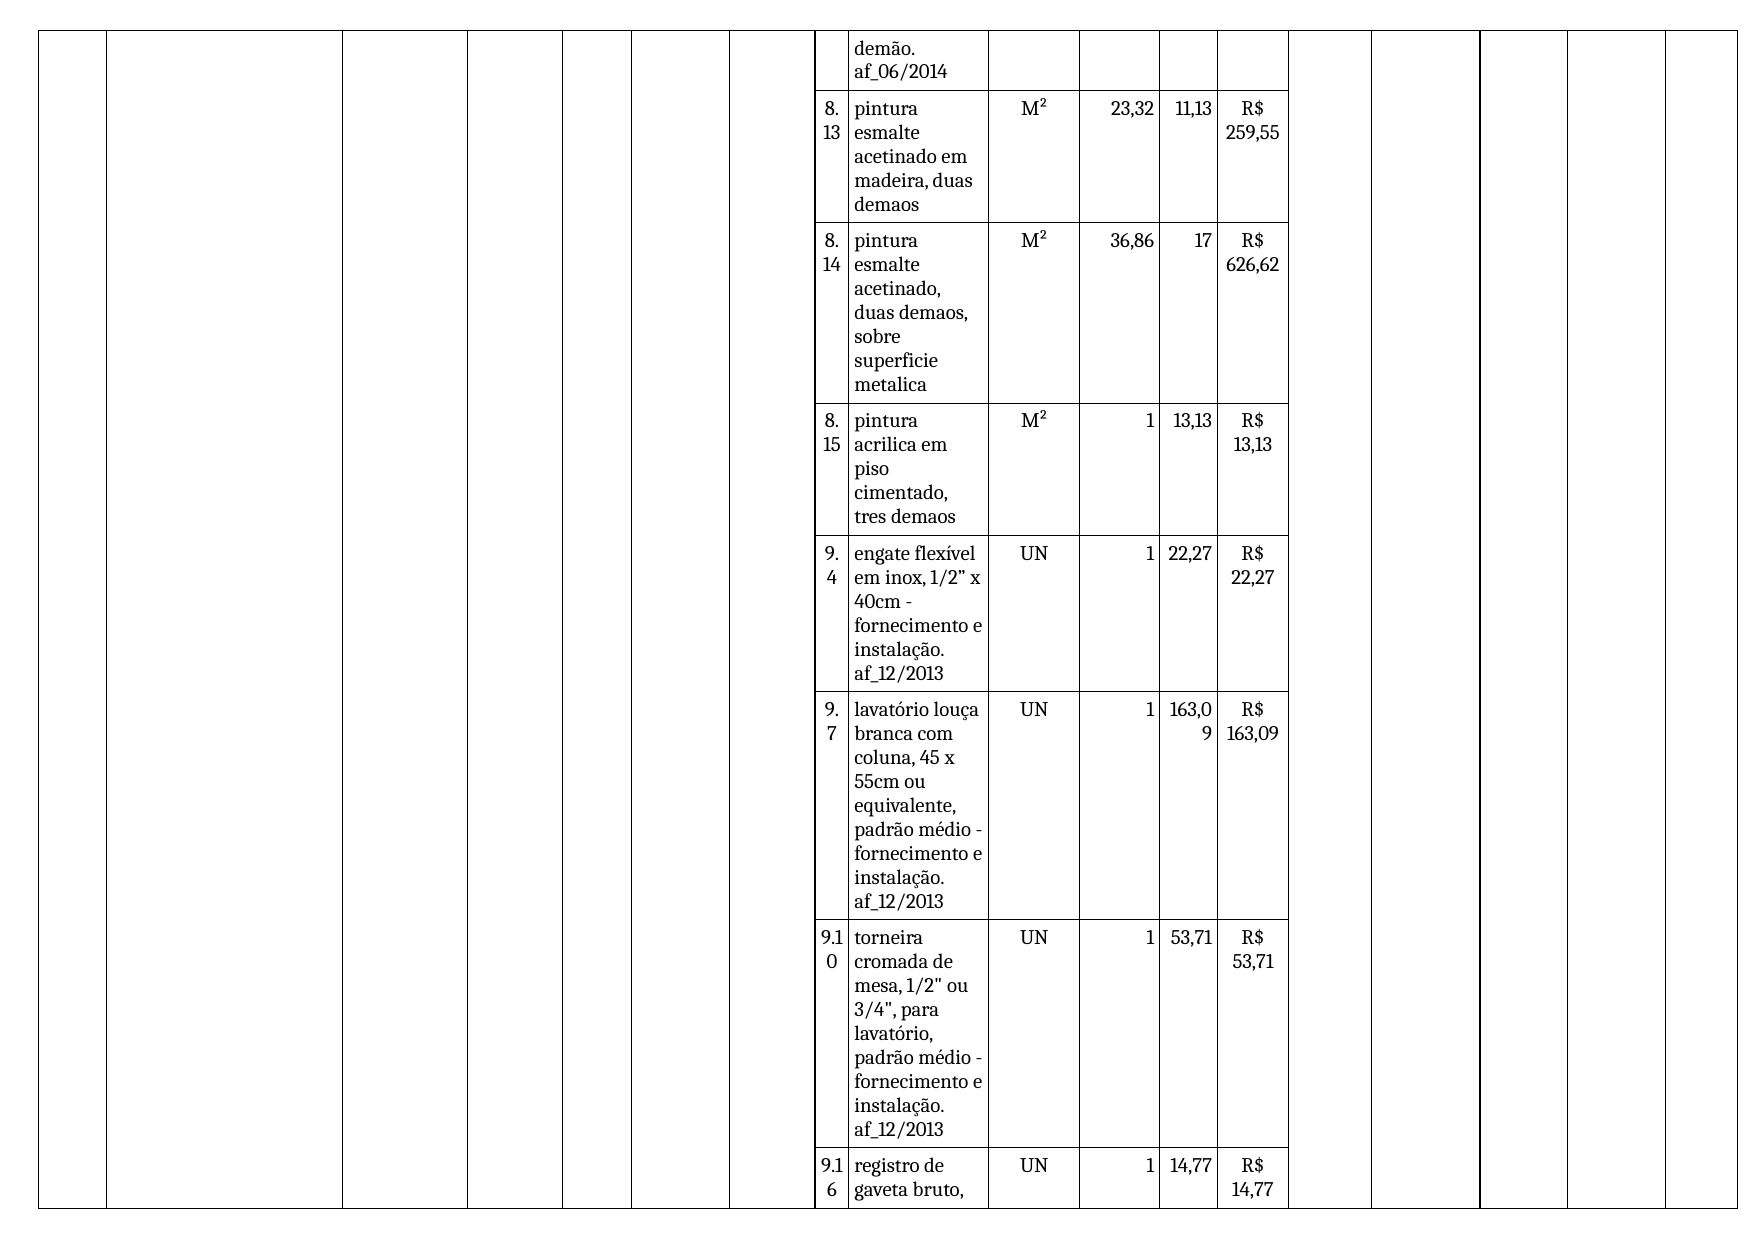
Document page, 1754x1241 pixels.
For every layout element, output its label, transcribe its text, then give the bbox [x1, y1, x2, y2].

table_cell UN [989, 692, 1079, 919]
table_cell [816, 31, 848, 90]
table_cell 8.15 [816, 404, 848, 535]
table_cell demão. af_06/2014 [849, 31, 988, 90]
table_cell 9.16 [816, 1148, 848, 1208]
table_cell torneira cromada de mesa, 1/2" ou 3/4", para lavatório, padrão médio - fornecimento e instalação. af_12/2013 [849, 920, 988, 1147]
table_cell [1289, 31, 1371, 1208]
table_cell 1 [1080, 920, 1159, 1147]
table_cell [1666, 31, 1737, 1208]
table_cell R$ 14,77 [1218, 1148, 1288, 1208]
table_cell pintura acrilica em piso cimentado, tres demaos [849, 404, 988, 535]
table_cell M² [989, 223, 1079, 402]
table_cell [39, 31, 106, 1208]
table_cell UN [989, 920, 1079, 1147]
table_cell pintura esmalte acetinado em madeira, duas demaos [849, 91, 988, 222]
table_cell 1 [1080, 1148, 1159, 1208]
table_cell 9.10 [816, 920, 848, 1147]
table_cell 22,27 [1160, 536, 1217, 691]
table_cell [1372, 31, 1479, 1208]
table_cell M² [989, 404, 1079, 535]
table_cell M² [989, 91, 1079, 222]
table_cell 11,13 [1160, 91, 1217, 222]
table_cell 8.14 [816, 223, 848, 402]
table_cell 1 [1080, 692, 1159, 919]
table_cell 13,13 [1160, 404, 1217, 535]
table_cell lavatório louça branca com coluna, 45 x 55cm ou equivalente, padrão médio - fornecimento e instalação. af_12/2013 [849, 692, 988, 919]
table_cell [1481, 31, 1567, 1208]
table_cell [1568, 31, 1665, 1208]
table_cell 1 [1080, 536, 1159, 691]
table_cell UN [989, 1148, 1079, 1208]
table_cell engate flexível em inox, 1/2” x 40cm - fornecimento e instalação. af_12/2013 [849, 536, 988, 691]
table_cell [1080, 31, 1159, 90]
table_cell R$ 259,55 [1218, 91, 1288, 222]
table_cell [730, 31, 814, 1208]
table_cell [563, 31, 631, 1208]
table_cell 14,77 [1160, 1148, 1217, 1208]
table_cell R$ 626,62 [1218, 223, 1288, 402]
table_cell 17 [1160, 223, 1217, 402]
table_cell [343, 31, 467, 1208]
table_cell 53,71 [1160, 920, 1217, 1147]
table_cell 163,09 [1160, 692, 1217, 919]
table_cell UN [989, 536, 1079, 691]
table_cell R$ 163,09 [1218, 692, 1288, 919]
table_cell [989, 31, 1079, 90]
table_cell [1160, 31, 1217, 90]
table_cell R$ 53,71 [1218, 920, 1288, 1147]
table_cell [1218, 31, 1288, 90]
table_cell 23,32 [1080, 91, 1159, 222]
table_cell [107, 31, 342, 1208]
table_cell registro de gaveta bruto, [849, 1148, 988, 1208]
table_cell 9.7 [816, 692, 848, 919]
table_cell R$ 22,27 [1218, 536, 1288, 691]
table_cell 36,86 [1080, 223, 1159, 402]
table_cell pintura esmalte acetinado, duas demaos, sobre superficie metalica [849, 223, 988, 402]
table_cell 1 [1080, 404, 1159, 535]
table_cell [632, 31, 729, 1208]
table_cell 8.13 [816, 91, 848, 222]
table_cell [468, 31, 562, 1208]
table_cell 9.4 [816, 536, 848, 691]
table_cell R$ 13,13 [1218, 404, 1288, 535]
